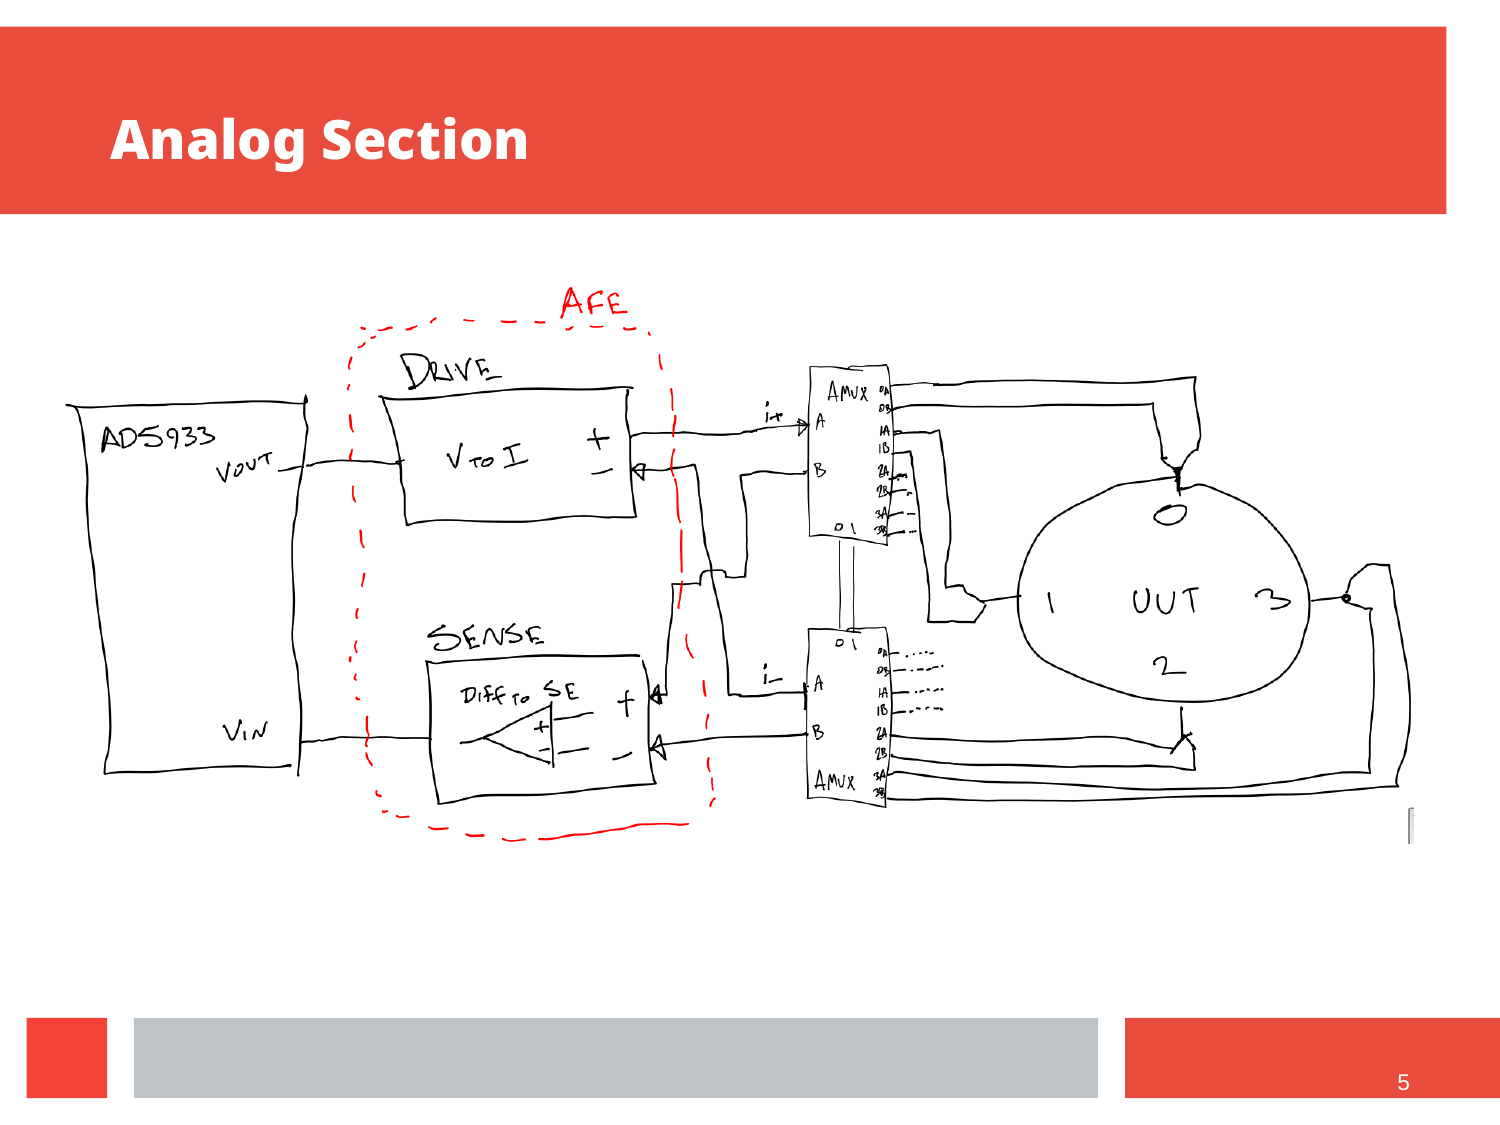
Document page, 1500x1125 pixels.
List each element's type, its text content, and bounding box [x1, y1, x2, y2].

list [75, 262, 1426, 1050]
title Analog Section [75, 45, 1426, 233]
picture [45, 270, 1414, 845]
text_box [1324, 1062, 1426, 1104]
